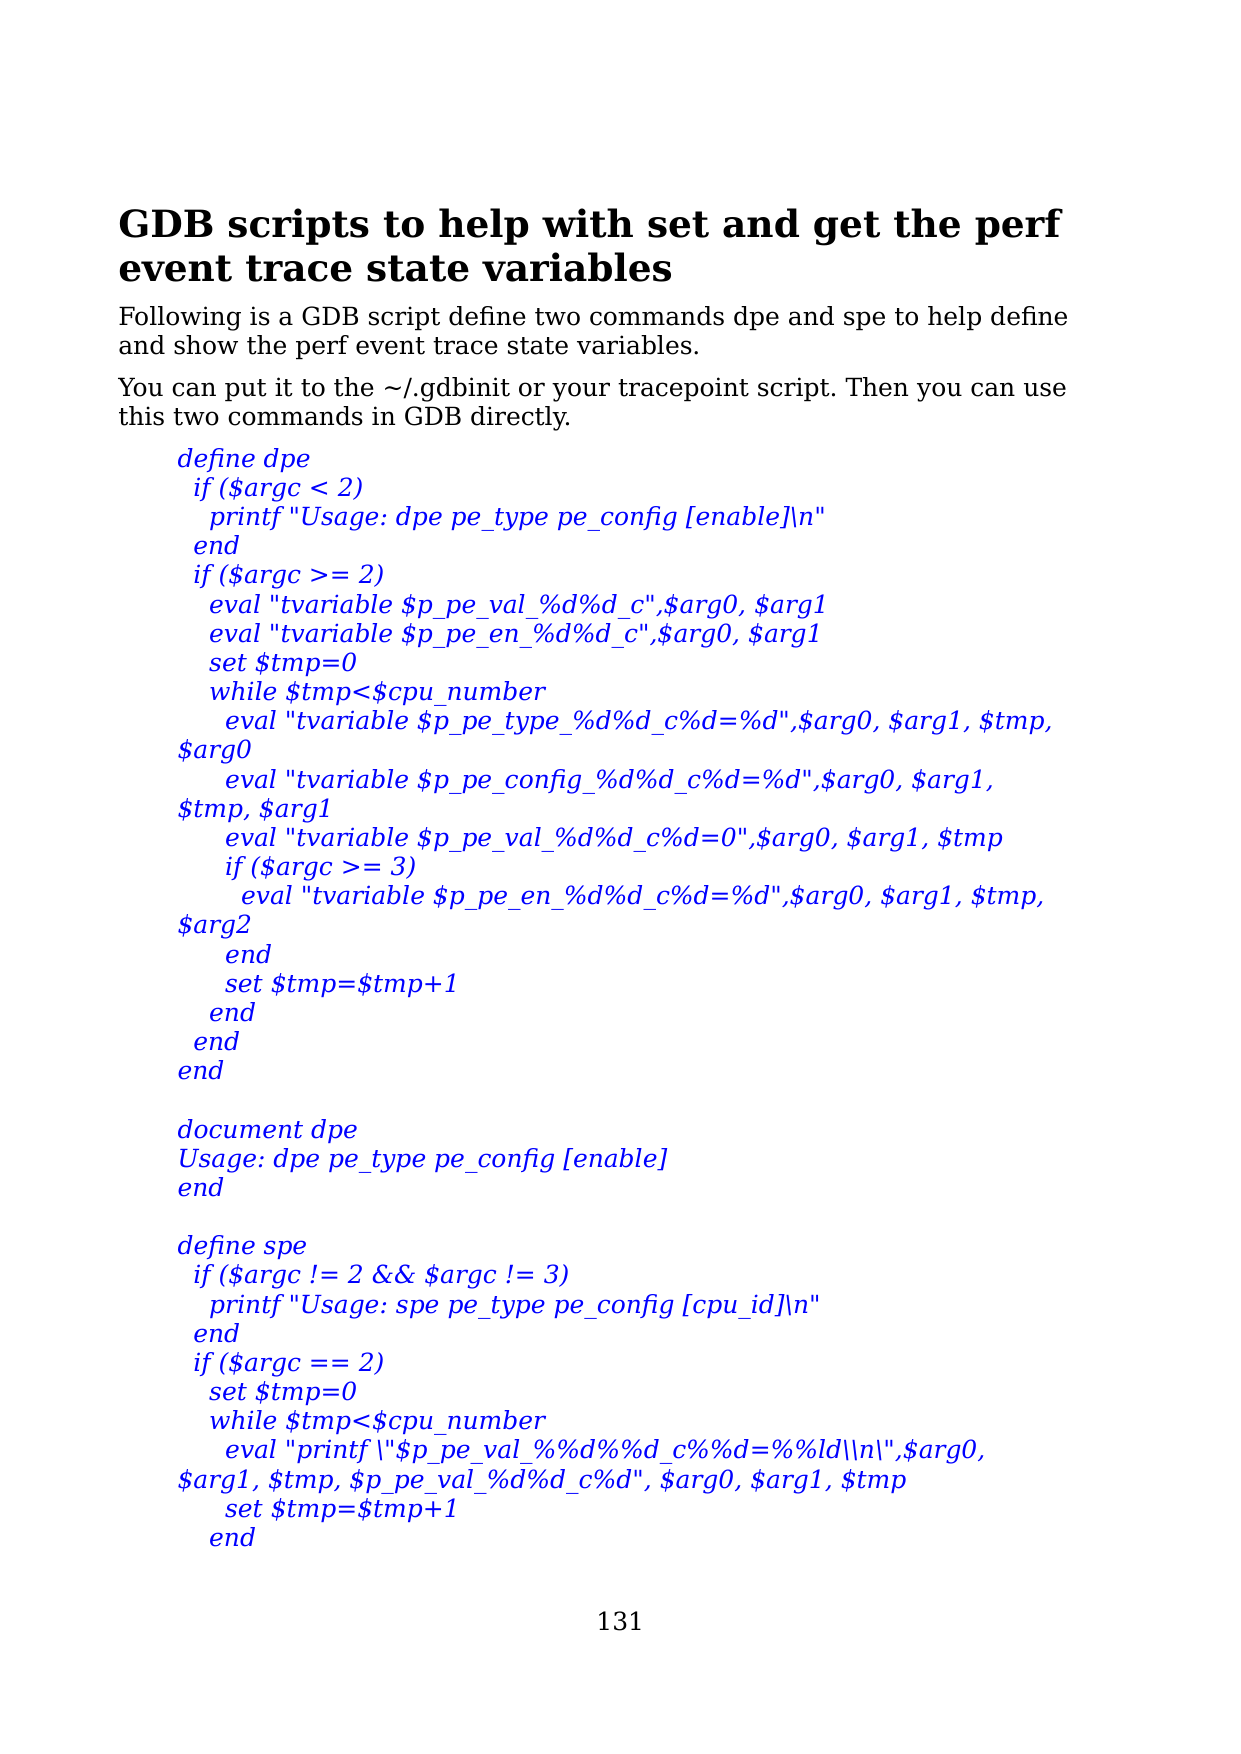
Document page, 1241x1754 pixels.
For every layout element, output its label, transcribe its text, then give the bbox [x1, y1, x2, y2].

text end [177, 1027, 1063, 1057]
text end [177, 1057, 1063, 1086]
text end [177, 940, 1063, 969]
text if ($argc == 2) [177, 1348, 1063, 1377]
text end [177, 1173, 1063, 1202]
text document dpe [177, 1115, 1063, 1144]
text You can put it to the ~/.gdbinit or your tracepoint script. Then you can use this two commands in GDB directly. [118, 373, 1122, 432]
text while $tmp<$cpu_number [177, 1407, 1063, 1436]
text set $tmp=0 [177, 648, 1063, 677]
text eval "tvariable $p_pe_val_%d%d_c%d=0",$arg0, $arg1, $tmp [177, 823, 1063, 852]
text if ($argc >= 2) [177, 561, 1063, 590]
text define dpe [177, 444, 1063, 473]
text eval "tvariable $p_pe_val_%d%d_c",$arg0, $arg1 [177, 590, 1063, 619]
text end [177, 998, 1063, 1027]
text end [177, 1523, 1063, 1552]
text if ($argc != 2 && $argc != 3) [177, 1261, 1063, 1290]
text printf "Usage: dpe pe_type pe_config [enable]\n" [177, 502, 1063, 532]
text set $tmp=$tmp+1 [177, 969, 1063, 998]
text eval "tvariable $p_pe_en_%d%d_c",$arg0, $arg1 [177, 619, 1063, 648]
text eval "tvariable $p_pe_config_%d%d_c%d=%d",$arg0, $arg1, $tmp, $arg1 [177, 765, 1063, 823]
text while $tmp<$cpu_number [177, 677, 1063, 707]
text if ($argc >= 3) [177, 852, 1063, 882]
text eval "printf \"$p_pe_val_%%d%%d_c%%d=%%ld\\n\",$arg0, $arg1, $tmp, $p_pe_val_%d%d_c%d", $arg0, $arg1, $tmp [177, 1436, 1063, 1494]
text set $tmp=$tmp+1 [177, 1494, 1063, 1523]
text define spe [177, 1232, 1063, 1261]
subtitle GDB scripts to help with set and get the perf event trace state variables [118, 202, 1122, 290]
text set $tmp=0 [177, 1377, 1063, 1407]
text eval "tvariable $p_pe_en_%d%d_c%d=%d",$arg0, $arg1, $tmp, $arg2 [177, 882, 1063, 940]
text end [177, 1319, 1063, 1348]
text eval "tvariable $p_pe_type_%d%d_c%d=%d",$arg0, $arg1, $tmp, $arg0 [177, 707, 1063, 765]
text if ($argc < 2) [177, 473, 1063, 502]
text Following is a GDB script define two commands dpe and spe to help define and show the perf event trace state variables. [118, 302, 1122, 361]
text Usage: dpe pe_type pe_config [enable] [177, 1144, 1063, 1173]
text end [177, 532, 1063, 561]
text printf "Usage: spe pe_type pe_config [cpu_id]\n" [177, 1290, 1063, 1319]
